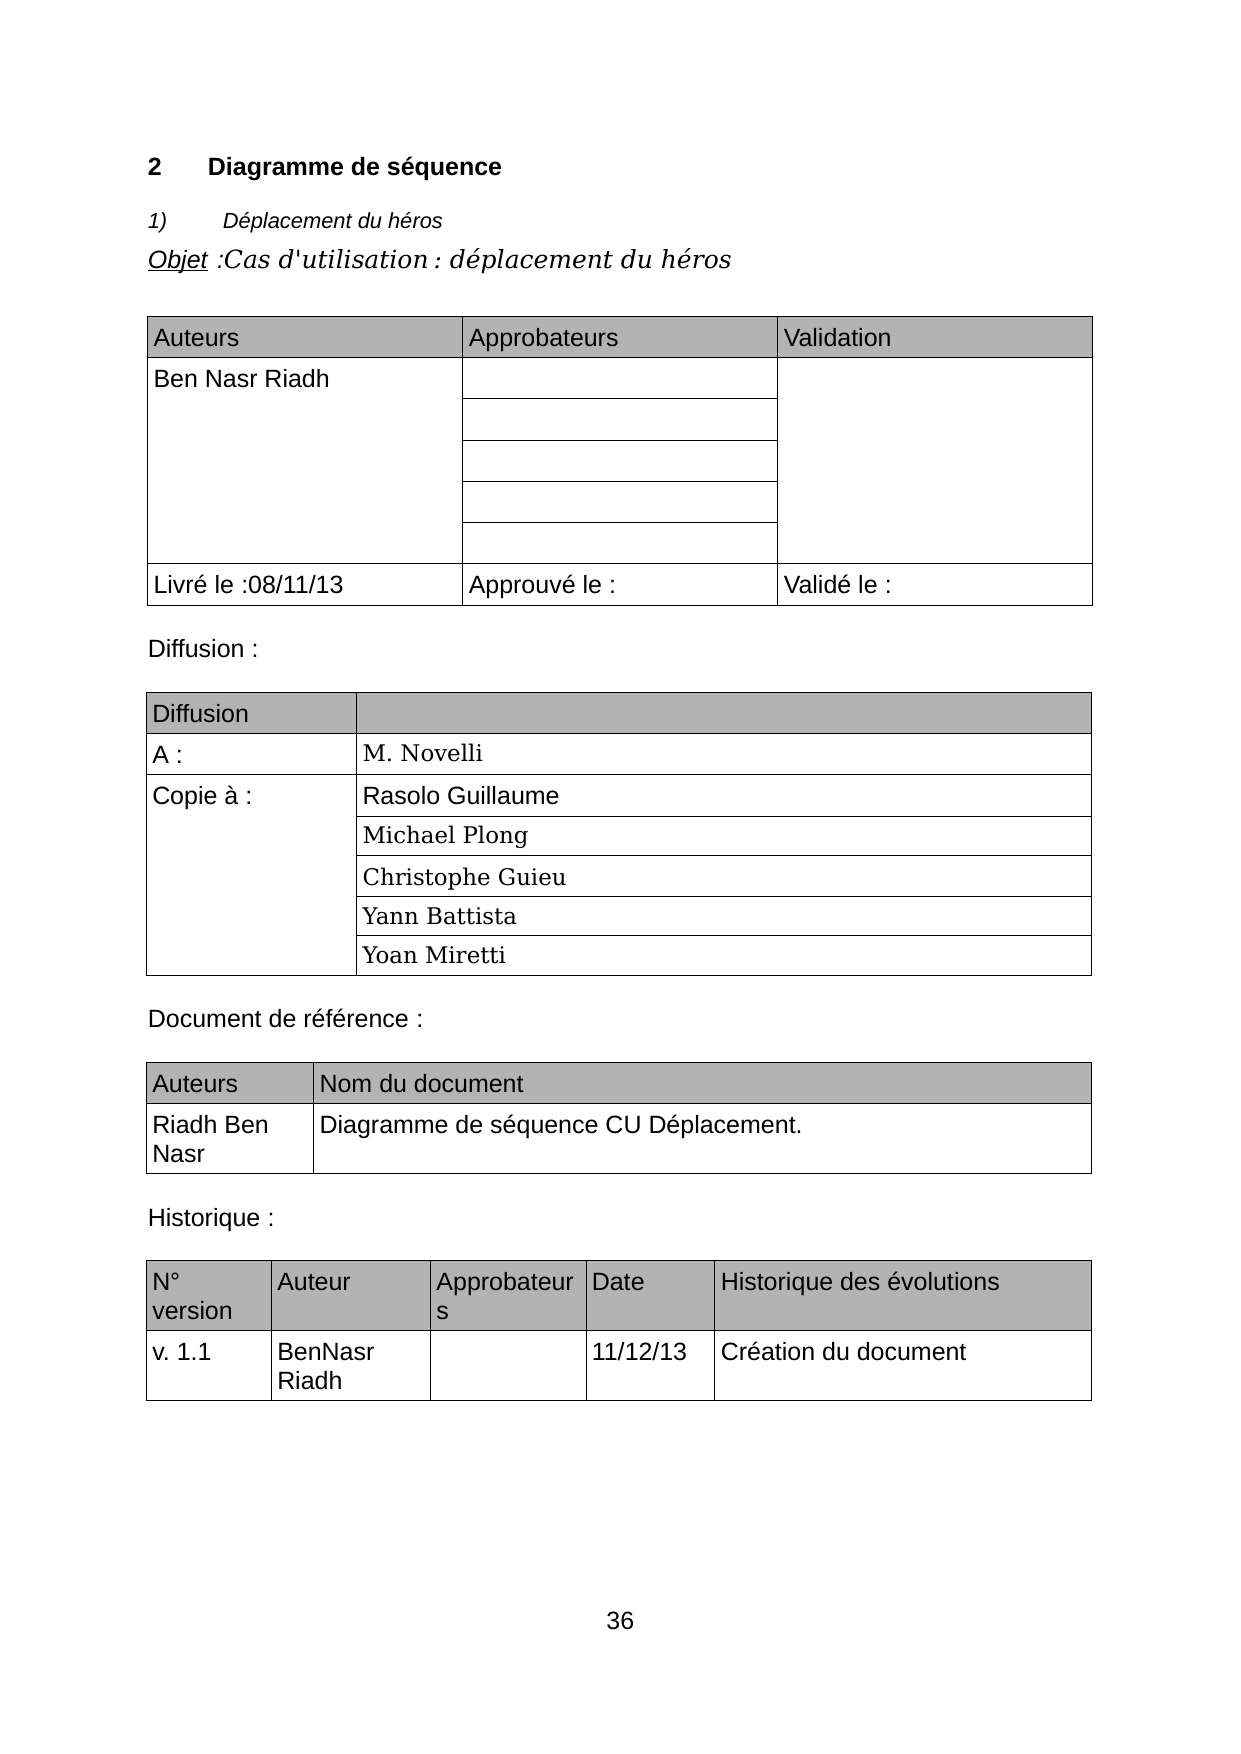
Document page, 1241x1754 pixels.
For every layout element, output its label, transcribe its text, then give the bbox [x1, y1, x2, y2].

table_cell Copie à : [147, 775, 356, 974]
table_cell Rasolo Guillaume [357, 775, 1091, 816]
table_cell [463, 358, 777, 398]
table_cell [463, 482, 777, 522]
table_header Date [587, 1261, 714, 1330]
table_cell Approuvé le : [463, 564, 777, 604]
table_cell [463, 523, 777, 563]
table_header Auteurs [147, 1063, 313, 1103]
table_cell [463, 441, 777, 481]
table_cell BenNasr Riadh [272, 1331, 430, 1400]
table_cell 12/11/13 [587, 1331, 714, 1400]
table_header Nom du document [314, 1063, 1091, 1103]
table_header Validation [778, 317, 1092, 357]
table_cell [463, 399, 777, 439]
table_cell Riadh Ben Nasr [147, 1104, 313, 1173]
table_cell Livré le :08/11/13 [148, 564, 462, 604]
table_header Auteur [272, 1261, 430, 1330]
table_cell Yann Battista [357, 897, 1091, 935]
table_cell Ben Nasr Riadh [148, 358, 462, 563]
table_cell [778, 358, 1092, 563]
subtitle Diagramme de séquence [148, 152, 1093, 181]
table_header [357, 693, 1091, 733]
table_cell Michael Plong [357, 817, 1091, 855]
table_cell A : [147, 734, 356, 774]
table_header Approbateurs [431, 1261, 586, 1330]
table_header Approbateurs [463, 317, 777, 357]
table_header Auteurs [148, 317, 462, 357]
table_cell v. 1.1 [147, 1331, 271, 1400]
table_header Diffusion [147, 693, 356, 733]
table_cell [431, 1331, 586, 1400]
text Objet :Cas d'utilisation : déplacement du héros [148, 245, 1093, 274]
table_cell Yoan Miretti [357, 936, 1091, 974]
table_cell Création du document [715, 1331, 1091, 1400]
text Document de référence : [148, 1004, 1093, 1033]
subtitle Déplacement du héros [148, 207, 1093, 233]
table_cell Validé le : [778, 564, 1092, 604]
text Historique : [148, 1203, 1093, 1232]
table_header N° version [147, 1261, 271, 1330]
table_header Historique des évolutions [715, 1261, 1091, 1330]
table_cell M. Novelli [357, 734, 1091, 774]
table_cell Christophe Guieu [357, 856, 1091, 896]
text Diffusion : [148, 634, 1093, 663]
table_cell Diagramme de séquence CU Déplacement. [314, 1104, 1091, 1173]
